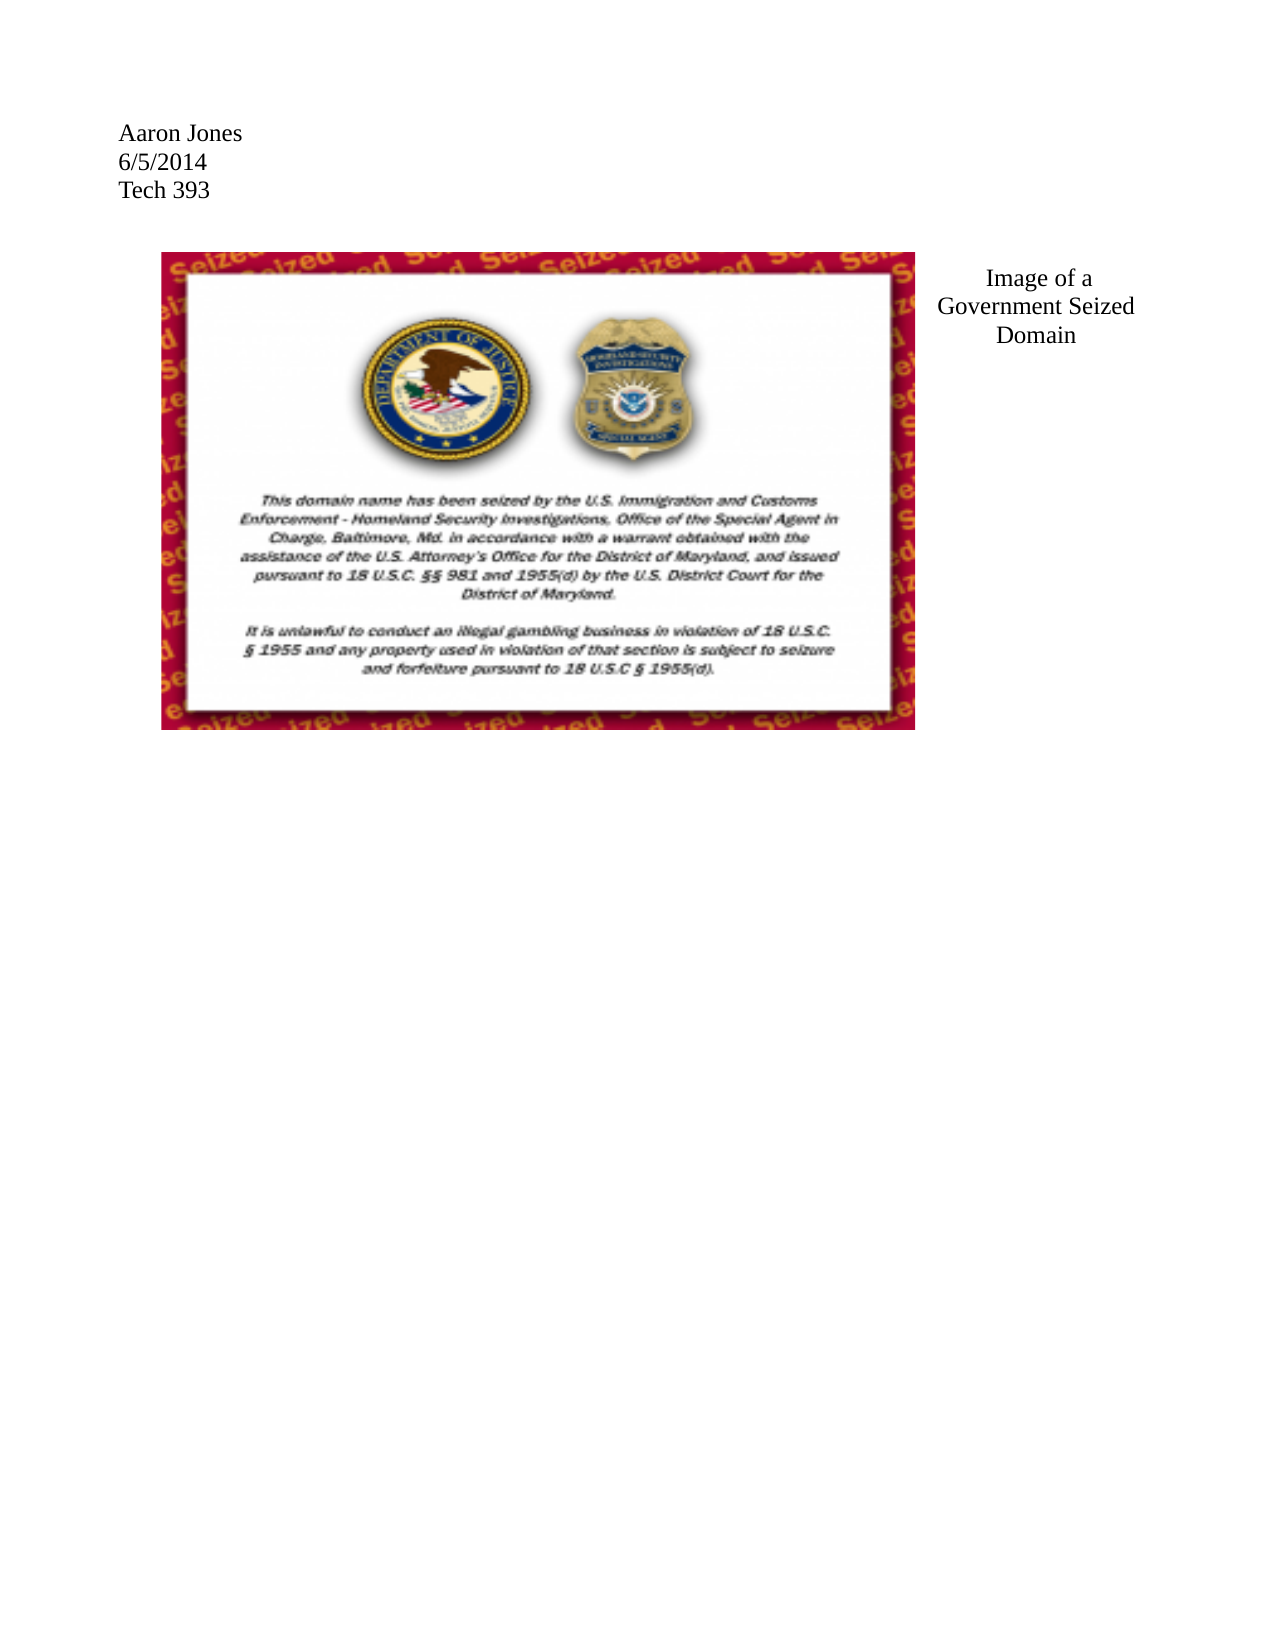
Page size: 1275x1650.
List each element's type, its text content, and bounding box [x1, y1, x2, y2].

picture [161, 252, 916, 730]
text Image of a Government Seized Domain [916, 263, 1157, 349]
text [118, 263, 161, 349]
